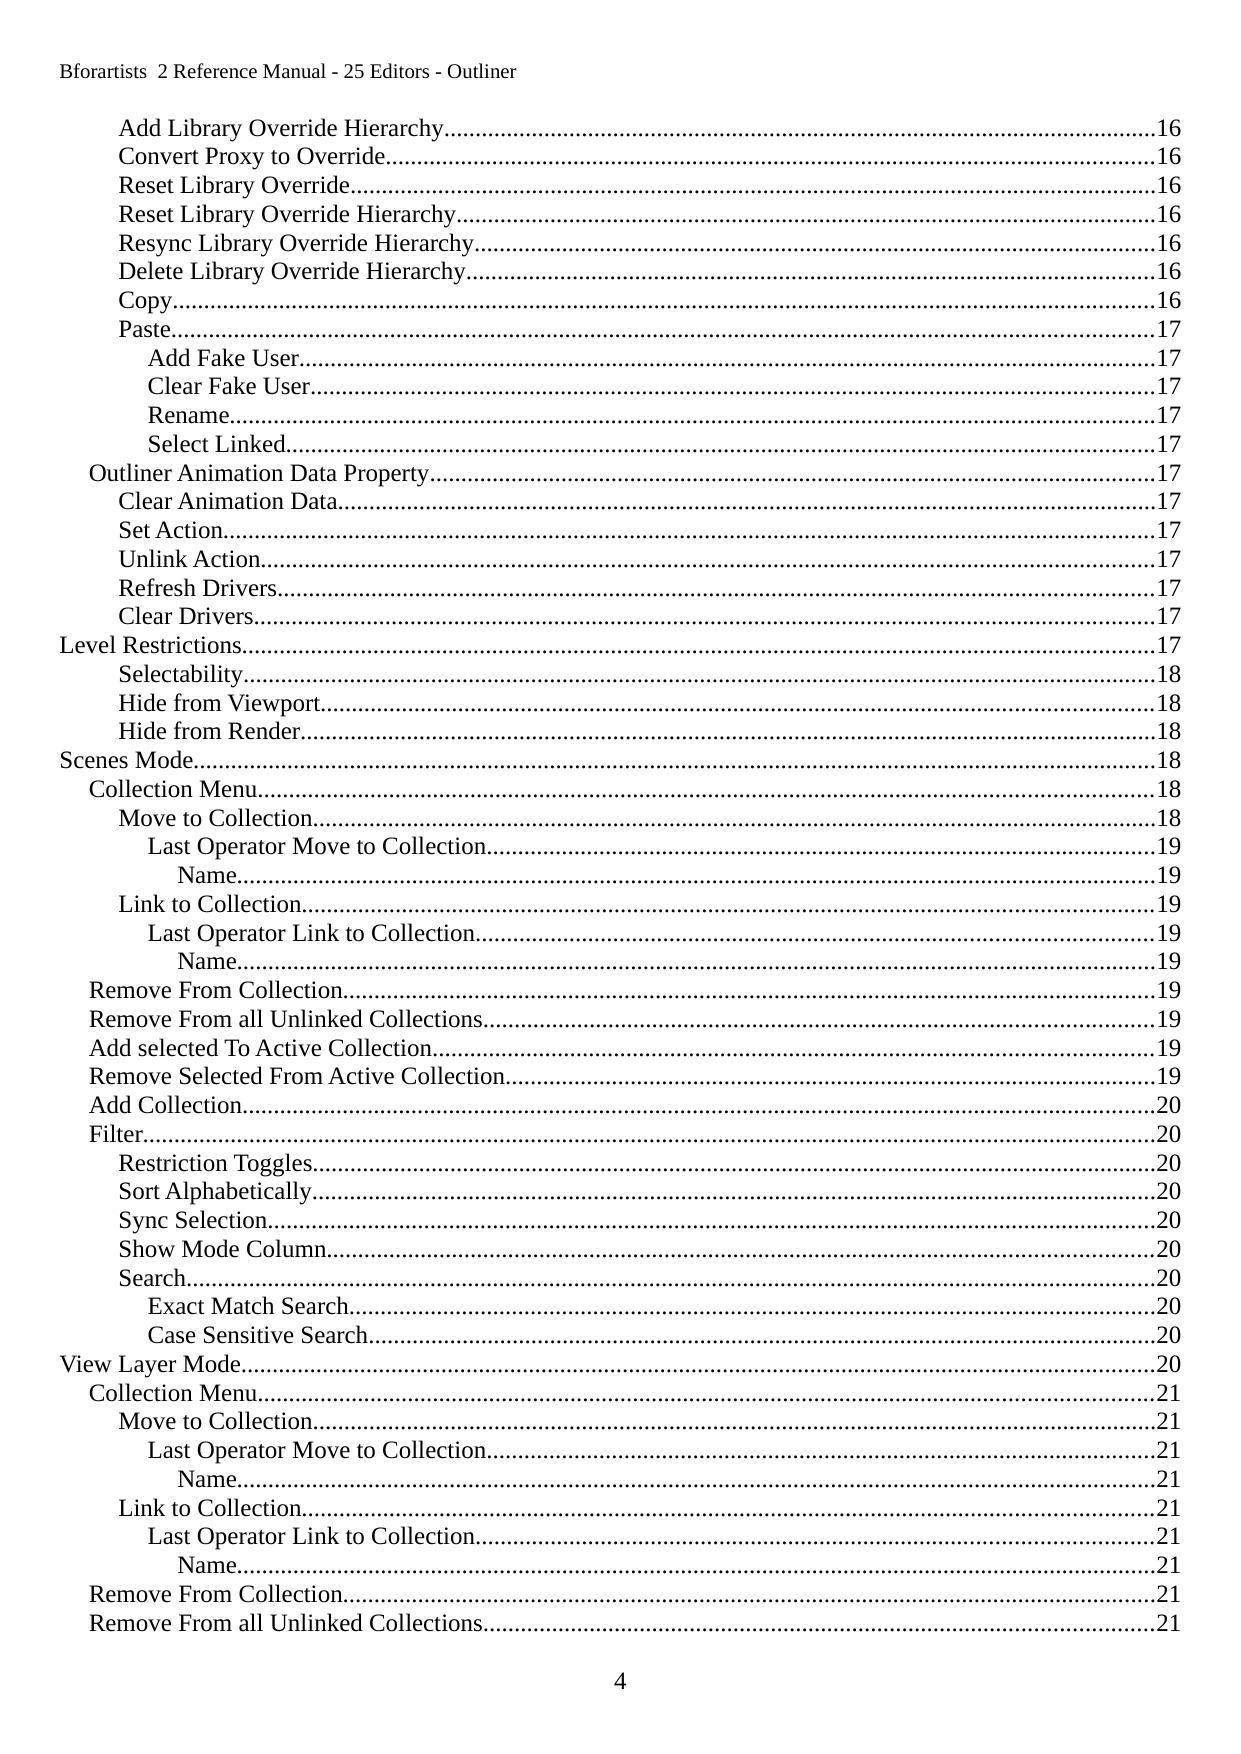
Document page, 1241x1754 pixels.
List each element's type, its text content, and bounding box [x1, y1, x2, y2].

text Add Library Override Hierarchy 16 [118, 113, 1181, 141]
text Remove Selected From Active Collection 19 [88, 1061, 1181, 1090]
text Remove From all Unlinked Collections 19 [88, 1004, 1181, 1033]
text Move to Collection 21 [118, 1406, 1181, 1435]
text Unlink Action 17 [118, 544, 1181, 573]
text Scenes Mode 18 [59, 745, 1181, 774]
text Add selected To Active Collection 19 [88, 1033, 1181, 1061]
text Collection Menu 18 [88, 774, 1181, 803]
text Set Action 17 [118, 515, 1181, 544]
text Outliner Animation Data Property 17 [88, 458, 1181, 486]
text Resync Library Override Hierarchy 16 [118, 228, 1181, 256]
text Last Operator Move to Collection 19 [147, 831, 1181, 860]
text Convert Proxy to Override 16 [118, 141, 1181, 170]
text Remove From Collection 21 [88, 1579, 1181, 1608]
text Show Mode Column 20 [118, 1234, 1181, 1263]
text Reset Library Override Hierarchy 16 [118, 199, 1181, 228]
text Name 21 [177, 1550, 1181, 1579]
text Clear Drivers 17 [118, 601, 1181, 630]
text Selectability 18 [118, 659, 1181, 688]
text Restriction Toggles 20 [118, 1148, 1181, 1176]
text Name 21 [177, 1464, 1181, 1493]
text Level Restrictions 17 [59, 630, 1181, 659]
text Case Sensitive Search 20 [147, 1320, 1181, 1349]
text Last Operator Move to Collection 21 [147, 1435, 1181, 1464]
text Clear Animation Data 17 [118, 486, 1181, 515]
text Search 20 [118, 1263, 1181, 1291]
text Paste 17 [118, 314, 1181, 343]
text Name 19 [177, 946, 1181, 975]
text Sort Alphabetically 20 [118, 1176, 1181, 1205]
text Rename 17 [147, 400, 1181, 429]
text Hide from Render 18 [118, 716, 1181, 745]
text Remove From Collection 19 [88, 975, 1181, 1004]
text Link to Collection 21 [118, 1493, 1181, 1521]
text Collection Menu 21 [88, 1378, 1181, 1406]
text Sync Selection 20 [118, 1205, 1181, 1234]
text Remove From all Unlinked Collections 21 [88, 1608, 1181, 1636]
text Reset Library Override 16 [118, 170, 1181, 199]
text Add Fake User 17 [147, 343, 1181, 371]
text Select Linked 17 [147, 429, 1181, 458]
text Link to Collection 19 [118, 889, 1181, 918]
text Exact Match Search 20 [147, 1291, 1181, 1320]
text Add Collection 20 [88, 1090, 1181, 1119]
text View Layer Mode 20 [59, 1349, 1181, 1378]
text Move to Collection 18 [118, 803, 1181, 831]
text Name 19 [177, 860, 1181, 889]
text Copy 16 [118, 285, 1181, 314]
text Filter 20 [88, 1119, 1181, 1148]
text Refresh Drivers 17 [118, 573, 1181, 601]
text Clear Fake User 17 [147, 371, 1181, 400]
text Hide from Viewport 18 [118, 688, 1181, 716]
text Last Operator Link to Collection 19 [147, 918, 1181, 946]
text Last Operator Link to Collection 21 [147, 1521, 1181, 1550]
text Delete Library Override Hierarchy 16 [118, 256, 1181, 285]
